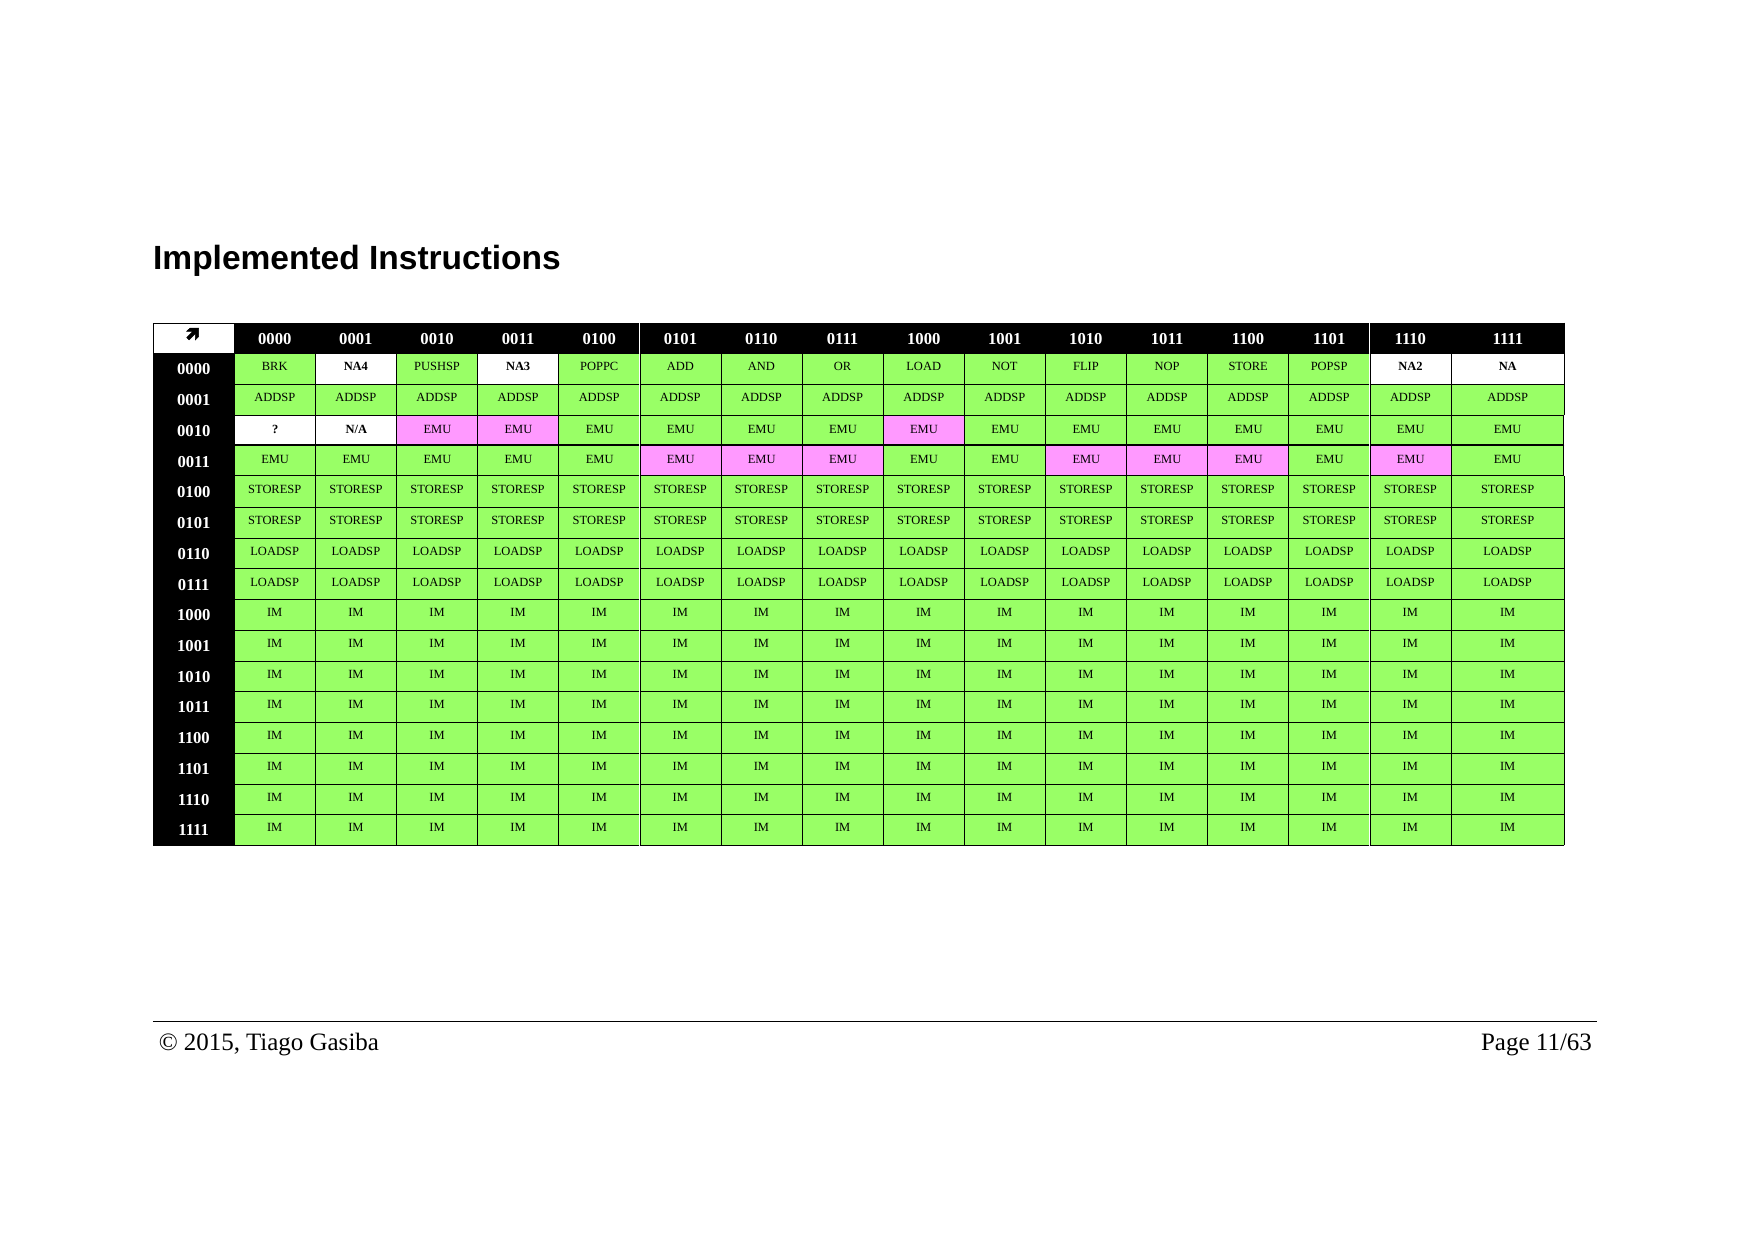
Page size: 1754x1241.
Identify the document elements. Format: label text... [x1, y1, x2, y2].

table_cell LOADSP [1452, 539, 1564, 568]
table_cell IM [397, 692, 477, 722]
table_header  [154, 324, 234, 353]
table_cell IM [559, 754, 639, 784]
table_cell LOADSP [1046, 539, 1126, 568]
table_cell EMU [803, 446, 883, 475]
table_cell IM [803, 815, 883, 845]
table_cell ADDSP [965, 385, 1045, 415]
table_cell IM [397, 723, 477, 753]
table_cell IM [722, 723, 802, 753]
table_cell IM [478, 662, 558, 691]
table_cell IM [478, 692, 558, 722]
table_cell ADDSP [397, 385, 477, 415]
table_cell IM [397, 754, 477, 784]
table_cell STORE [1208, 354, 1288, 384]
table_cell IM [559, 785, 639, 814]
table_cell IM [1127, 723, 1207, 753]
table_header 0001 [316, 324, 396, 353]
table_cell IM [1371, 631, 1451, 661]
table_cell STORESP [722, 508, 802, 538]
table_cell STORESP [1289, 476, 1369, 507]
table_cell IM [722, 600, 802, 630]
table_cell LOADSP [1289, 569, 1369, 599]
table_cell IM [478, 785, 558, 814]
table_cell IM [722, 815, 802, 845]
table_cell IM [1046, 600, 1126, 630]
table_cell IM [803, 723, 883, 753]
table_cell LOADSP [478, 539, 558, 568]
table_cell 0010 [154, 416, 234, 445]
table_cell IM [1452, 815, 1564, 845]
table_cell IM [478, 754, 558, 784]
table_cell IM [965, 785, 1045, 814]
table_cell EMU [1208, 416, 1288, 444]
table_cell ? [235, 416, 315, 444]
table_cell STORESP [1046, 508, 1126, 538]
table_cell IM [559, 600, 639, 630]
table_cell IM [559, 662, 639, 691]
table_cell LOAD [884, 354, 964, 384]
table_cell 1010 [154, 662, 234, 691]
table_cell STORESP [1452, 476, 1564, 507]
table_cell IM [722, 662, 802, 691]
table_cell IM [965, 723, 1045, 753]
table_cell EMU [722, 416, 802, 444]
table_header 0101 [641, 324, 721, 353]
table_cell IM [478, 815, 558, 845]
table_header 1011 [1127, 324, 1207, 353]
table_cell 0000 [154, 354, 234, 384]
table_cell IM [559, 815, 639, 845]
table_cell EMU [559, 416, 639, 444]
table_cell IM [722, 785, 802, 814]
table_cell STORESP [803, 476, 883, 507]
table_cell ADD [641, 354, 721, 384]
table_cell IM [1371, 662, 1451, 691]
table_cell IM [884, 723, 964, 753]
table_cell IM [1452, 754, 1564, 784]
table_cell IM [1208, 723, 1288, 753]
table_cell IM [235, 754, 315, 784]
table_cell IM [1452, 723, 1564, 753]
table_cell IM [803, 662, 883, 691]
table_header 1111 [1452, 324, 1564, 353]
table_cell LOADSP [235, 569, 315, 599]
table_cell LOADSP [559, 569, 639, 599]
table_cell IM [1127, 815, 1207, 845]
table_cell IM [1046, 723, 1126, 753]
table_cell 1111 [154, 815, 234, 845]
table_header 1001 [965, 324, 1045, 353]
table_cell IM [1452, 785, 1564, 814]
table_cell IM [965, 600, 1045, 630]
table_cell LOADSP [316, 569, 396, 599]
table_cell 0001 [154, 385, 234, 415]
table_cell ADDSP [1208, 385, 1288, 415]
table_cell IM [1127, 785, 1207, 814]
table_cell EMU [397, 446, 477, 475]
table_cell NA2 [1371, 354, 1451, 384]
table_cell IM [1289, 692, 1369, 722]
table_cell EMU [1289, 446, 1369, 475]
table_cell 0101 [154, 508, 234, 538]
table_cell IM [235, 600, 315, 630]
table_cell LOADSP [559, 539, 639, 568]
table_cell IM [1289, 815, 1369, 845]
table_cell IM [1452, 600, 1564, 630]
table_cell IM [397, 600, 477, 630]
table_cell STORESP [1046, 476, 1126, 507]
table_cell IM [641, 785, 721, 814]
table_cell LOADSP [1289, 539, 1369, 568]
table_cell STORESP [1208, 476, 1288, 507]
table_cell 1011 [154, 692, 234, 722]
table_cell ADDSP [559, 385, 639, 415]
table_cell FLIP [1046, 354, 1126, 384]
table_cell IM [559, 631, 639, 661]
table_header 1100 [1208, 324, 1288, 353]
table_cell EMU [1452, 416, 1563, 444]
table_cell 1001 [154, 631, 234, 661]
table_cell 0100 [154, 477, 234, 507]
table_cell STORESP [559, 508, 639, 538]
table_cell IM [1046, 785, 1126, 814]
table_cell IM [965, 662, 1045, 691]
table_cell NA [1452, 354, 1564, 384]
table_cell EMU [965, 416, 1045, 444]
table_cell IM [1208, 692, 1288, 722]
table_cell LOADSP [316, 539, 396, 568]
table_cell EMU [803, 416, 883, 444]
table_cell STORESP [1127, 508, 1207, 538]
table_cell IM [1046, 754, 1126, 784]
table_cell ADDSP [478, 385, 558, 415]
table_cell IM [397, 785, 477, 814]
table_cell IM [884, 815, 964, 845]
table_cell IM [478, 723, 558, 753]
table_cell IM [478, 631, 558, 661]
table_cell LOADSP [722, 569, 802, 599]
table_cell LOADSP [803, 539, 883, 568]
table_cell LOADSP [1046, 569, 1126, 599]
table_cell STORESP [478, 476, 558, 507]
table_cell IM [1208, 815, 1288, 845]
table_cell IM [235, 815, 315, 845]
table_cell IM [316, 662, 396, 691]
table_cell IM [316, 600, 396, 630]
table_cell IM [1046, 631, 1126, 661]
table_cell ADDSP [316, 385, 396, 415]
table_cell LOADSP [1452, 569, 1564, 599]
table_cell 1000 [154, 600, 234, 630]
table_cell IM [316, 815, 396, 845]
table_header 0111 [803, 324, 883, 353]
table_cell LOADSP [478, 569, 558, 599]
table_cell IM [1371, 815, 1451, 845]
table_cell STORESP [478, 508, 558, 538]
table_cell EMU [478, 416, 558, 444]
table_cell EMU [1371, 446, 1451, 475]
table_cell LOADSP [641, 569, 721, 599]
table_cell IM [1371, 692, 1451, 722]
table_cell IM [316, 723, 396, 753]
table_cell STORESP [397, 476, 477, 507]
table_header 1010 [1046, 324, 1126, 353]
table_cell IM [884, 600, 964, 630]
table_cell IM [1208, 631, 1288, 661]
table_cell STORESP [965, 508, 1045, 538]
table_cell IM [803, 754, 883, 784]
table_cell IM [722, 631, 802, 661]
table_cell EMU [1289, 416, 1369, 444]
table_header 1110 [1371, 324, 1451, 353]
table_cell IM [478, 600, 558, 630]
table_cell ADDSP [803, 385, 883, 415]
table_cell STORESP [1289, 508, 1369, 538]
table_cell LOADSP [965, 539, 1045, 568]
table_cell LOADSP [1127, 539, 1207, 568]
table_cell IM [641, 631, 721, 661]
table_cell IM [397, 662, 477, 691]
table_cell LOADSP [641, 539, 721, 568]
table_cell STORESP [803, 508, 883, 538]
table_cell ADDSP [641, 385, 721, 415]
table_header 0011 [478, 324, 558, 353]
table_cell EMU [641, 446, 721, 475]
table_cell AND [722, 354, 802, 384]
table_cell OR [803, 354, 883, 384]
table_header 0110 [722, 324, 802, 353]
table_cell IM [1208, 600, 1288, 630]
table_cell NOP [1127, 354, 1207, 384]
table_cell IM [316, 631, 396, 661]
table_cell NOT [965, 354, 1045, 384]
table_cell IM [1127, 662, 1207, 691]
table_cell BRK [235, 354, 315, 384]
subtitle Implemented Instructions [153, 238, 1597, 277]
table_cell IM [1289, 723, 1369, 753]
table_cell IM [884, 662, 964, 691]
table_cell NA3 [478, 354, 558, 384]
table_cell EMU [397, 416, 477, 444]
table_cell STORESP [1371, 508, 1451, 538]
table_cell IM [641, 815, 721, 845]
table_cell IM [397, 815, 477, 845]
table_cell ADDSP [235, 385, 315, 415]
table_cell ADDSP [1452, 385, 1564, 415]
table_cell STORESP [641, 508, 721, 538]
table_cell STORESP [397, 508, 477, 538]
table_cell EMU [1127, 416, 1207, 444]
table_cell STORESP [1127, 476, 1207, 507]
table_cell EMU [1046, 446, 1126, 475]
table_cell IM [1046, 815, 1126, 845]
table_cell 1100 [154, 723, 234, 753]
table_cell LOADSP [803, 569, 883, 599]
table_cell LOADSP [1127, 569, 1207, 599]
table_cell IM [1127, 600, 1207, 630]
table_cell STORESP [316, 476, 396, 507]
table_cell EMU [641, 416, 721, 444]
table_cell IM [884, 754, 964, 784]
table_cell STORESP [965, 476, 1045, 507]
table_cell STORESP [1452, 508, 1564, 538]
table_cell LOADSP [1208, 539, 1288, 568]
table_cell N/A [316, 416, 396, 444]
table_cell ADDSP [1127, 385, 1207, 415]
table_header 1000 [884, 324, 964, 353]
table_cell 0110 [154, 539, 234, 568]
table_cell STORESP [235, 508, 315, 538]
table_header 0010 [397, 324, 477, 353]
table_cell 1110 [154, 785, 234, 814]
table_cell IM [1289, 754, 1369, 784]
table_cell IM [1127, 692, 1207, 722]
table_cell POPPC [559, 354, 639, 384]
table_cell IM [1452, 692, 1564, 722]
table_cell LOADSP [722, 539, 802, 568]
table_cell 1101 [154, 754, 234, 784]
table_header 0000 [235, 324, 315, 353]
table_header 1101 [1289, 324, 1369, 353]
table_cell IM [1289, 631, 1369, 661]
table_cell ADDSP [884, 385, 964, 415]
table_cell EMU [1046, 416, 1126, 444]
table_cell ADDSP [1046, 385, 1126, 415]
table_cell EMU [478, 446, 558, 475]
table_cell IM [803, 631, 883, 661]
table_cell IM [641, 600, 721, 630]
table_cell IM [1452, 662, 1564, 691]
table_cell IM [559, 692, 639, 722]
table_cell IM [235, 692, 315, 722]
table_cell IM [803, 785, 883, 814]
table_cell PUSHSP [397, 354, 477, 384]
table_cell EMU [235, 446, 315, 475]
table_cell IM [965, 754, 1045, 784]
table_cell EMU [1127, 446, 1207, 475]
table_cell IM [316, 692, 396, 722]
table_cell STORESP [884, 476, 964, 507]
table_cell LOADSP [397, 569, 477, 599]
table_cell IM [235, 723, 315, 753]
table_cell IM [1371, 754, 1451, 784]
table_cell IM [1371, 785, 1451, 814]
table_cell EMU [1208, 446, 1288, 475]
table_cell STORESP [559, 476, 639, 507]
table_cell LOADSP [884, 539, 964, 568]
table_cell POPSP [1289, 354, 1369, 384]
table_cell IM [397, 631, 477, 661]
table_cell IM [316, 785, 396, 814]
table_cell EMU [1371, 416, 1451, 444]
table_cell IM [884, 631, 964, 661]
table_cell IM [1208, 662, 1288, 691]
table_cell IM [235, 662, 315, 691]
table_header 0100 [559, 324, 639, 353]
table_cell IM [641, 692, 721, 722]
table_cell IM [1046, 662, 1126, 691]
table_cell IM [1127, 754, 1207, 784]
table_cell NA4 [316, 354, 396, 384]
table_cell IM [1208, 754, 1288, 784]
table_cell IM [1371, 600, 1451, 630]
table_cell STORESP [1208, 508, 1288, 538]
table_cell EMU [316, 446, 396, 475]
table_cell IM [965, 692, 1045, 722]
table_cell 0111 [154, 569, 234, 599]
table_cell IM [1371, 723, 1451, 753]
table_cell IM [722, 754, 802, 784]
table_cell 0011 [154, 446, 234, 476]
table_cell STORESP [722, 476, 802, 507]
table_cell EMU [884, 416, 964, 444]
table_cell LOADSP [884, 569, 964, 599]
table_cell IM [641, 723, 721, 753]
table_cell EMU [1452, 446, 1563, 475]
table_cell IM [1046, 692, 1126, 722]
table_cell IM [1289, 662, 1369, 691]
table_cell IM [559, 723, 639, 753]
table_cell STORESP [235, 476, 315, 507]
table_cell EMU [965, 446, 1045, 475]
table_cell IM [1289, 785, 1369, 814]
table_cell LOADSP [1208, 569, 1288, 599]
table_cell IM [235, 785, 315, 814]
table_cell LOADSP [965, 569, 1045, 599]
table_cell ADDSP [1371, 385, 1451, 415]
table_cell STORESP [316, 508, 396, 538]
table_cell EMU [722, 446, 802, 475]
table_cell IM [235, 631, 315, 661]
table_cell IM [316, 754, 396, 784]
table_cell IM [641, 754, 721, 784]
table_cell IM [965, 815, 1045, 845]
table_cell LOADSP [1371, 539, 1451, 568]
table_cell EMU [559, 446, 639, 475]
table_cell LOADSP [1371, 569, 1451, 599]
table_cell IM [803, 692, 883, 722]
table_cell LOADSP [397, 539, 477, 568]
table_cell LOADSP [235, 539, 315, 568]
table_cell IM [884, 692, 964, 722]
table_cell STORESP [884, 508, 964, 538]
table_cell STORESP [641, 476, 721, 507]
table_cell IM [641, 662, 721, 691]
table_cell STORESP [1371, 476, 1451, 507]
table_cell IM [884, 785, 964, 814]
table_cell IM [965, 631, 1045, 661]
table_cell IM [803, 600, 883, 630]
table_cell IM [1452, 631, 1564, 661]
table_cell ADDSP [1289, 385, 1369, 415]
table_cell ADDSP [722, 385, 802, 415]
table_cell IM [1127, 631, 1207, 661]
table_cell IM [1208, 785, 1288, 814]
table_cell IM [722, 692, 802, 722]
table_cell IM [1289, 600, 1369, 630]
table_cell EMU [884, 446, 964, 475]
